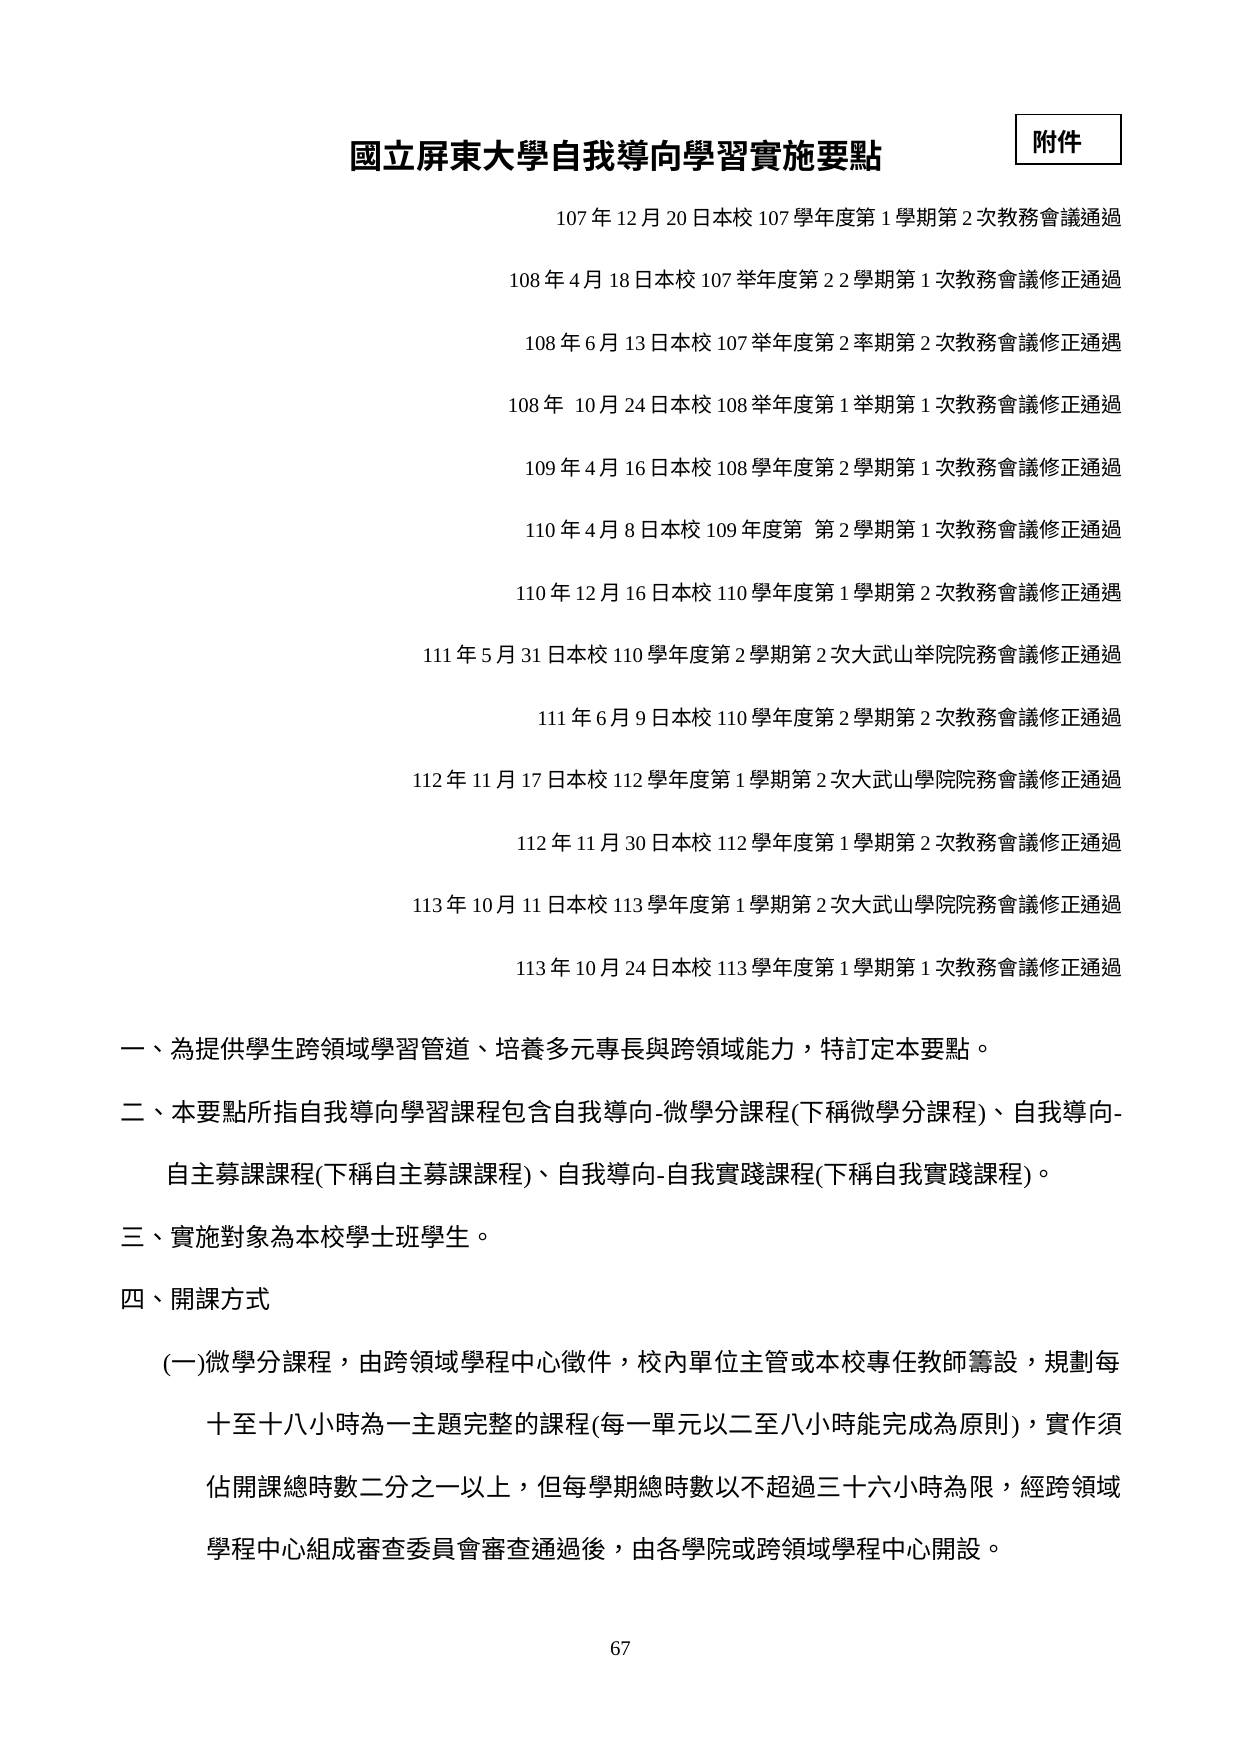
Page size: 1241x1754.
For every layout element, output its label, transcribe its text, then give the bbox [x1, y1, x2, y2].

text 111年6月9日本校110學年度第2學期第2次教務會議修正通過 [118, 675, 1122, 737]
subtitle 國立屏東大學自我導向學習實施要點 [118, 112, 1122, 175]
text 112年11月30日本校112學年度第1學期第2次教務會議修正通過 [118, 800, 1122, 862]
text 附件七 [1032, 122, 1106, 156]
text 三、實施對象為本校學士班學生。 [120, 1193, 1122, 1256]
text 108年6月13日本校107举年度第2率期第2次教務會議修正通遇 [118, 300, 1122, 362]
text 108年 10月24日本校108举年度第1举期第1次教務會議修正通過 [118, 362, 1122, 425]
text 二、本要點所指自我導向學習課程包含自我導向-微學分課程(下稱微學分課程)、自我導向-自主募課課程(下稱自主募課課程)、自我導向-自我實踐課程(下稱自我實踐課程)。 [120, 1068, 1122, 1193]
text 四、開課方式 [121, 1256, 1122, 1318]
text 112年11月17日本校112學年度第1學期第2次大武山學院院務會議修正通過 [118, 737, 1122, 800]
text 一、為提供學生跨領域學習管道、培養多元專長與跨領域能力，特訂定本要點。 [120, 1006, 1122, 1068]
text 113年10月11日本校113學年度第1學期第2次大武山學院院務會議修正通過 [118, 862, 1122, 925]
text 110年12月16日本校110學年度第1學期第2次教務會議修正通遇 [118, 550, 1122, 612]
text 107年12月20日本校107學年度第1學期第2次教務會議通過 [118, 175, 1122, 237]
text 108年4月18日本校107举年度第2 2學期第1次教務會議修正通過 [118, 237, 1122, 300]
text 113年10月24日本校113學年度第1學期第1次教務會議修正通過 [118, 925, 1122, 987]
text (一)微學分課程，由跨領域學程中心徵件，校內單位主管或本校專任教師籌設，規劃每十至十八小時為一主題完整的課程(每一單元以二至八小時能完成為原則)，實作須佔開課總時數二分之一以上，但每學期總時數以不超過三十六小時為限，經跨領域學程中心組成審查委員會審查通過後，由各學院或跨領域學程中心開設。 [163, 1318, 1122, 1568]
text 111年5月31日本校110學年度第2學期第2次大武山举院院務會議修正通過 [118, 612, 1122, 675]
text 109年4月16日本校108學年度第2學期第1次教務會議修正通過 [118, 425, 1122, 487]
text 110年4月8日本校109年度第 第2學期第1次教務會議修正通過 [118, 487, 1122, 550]
